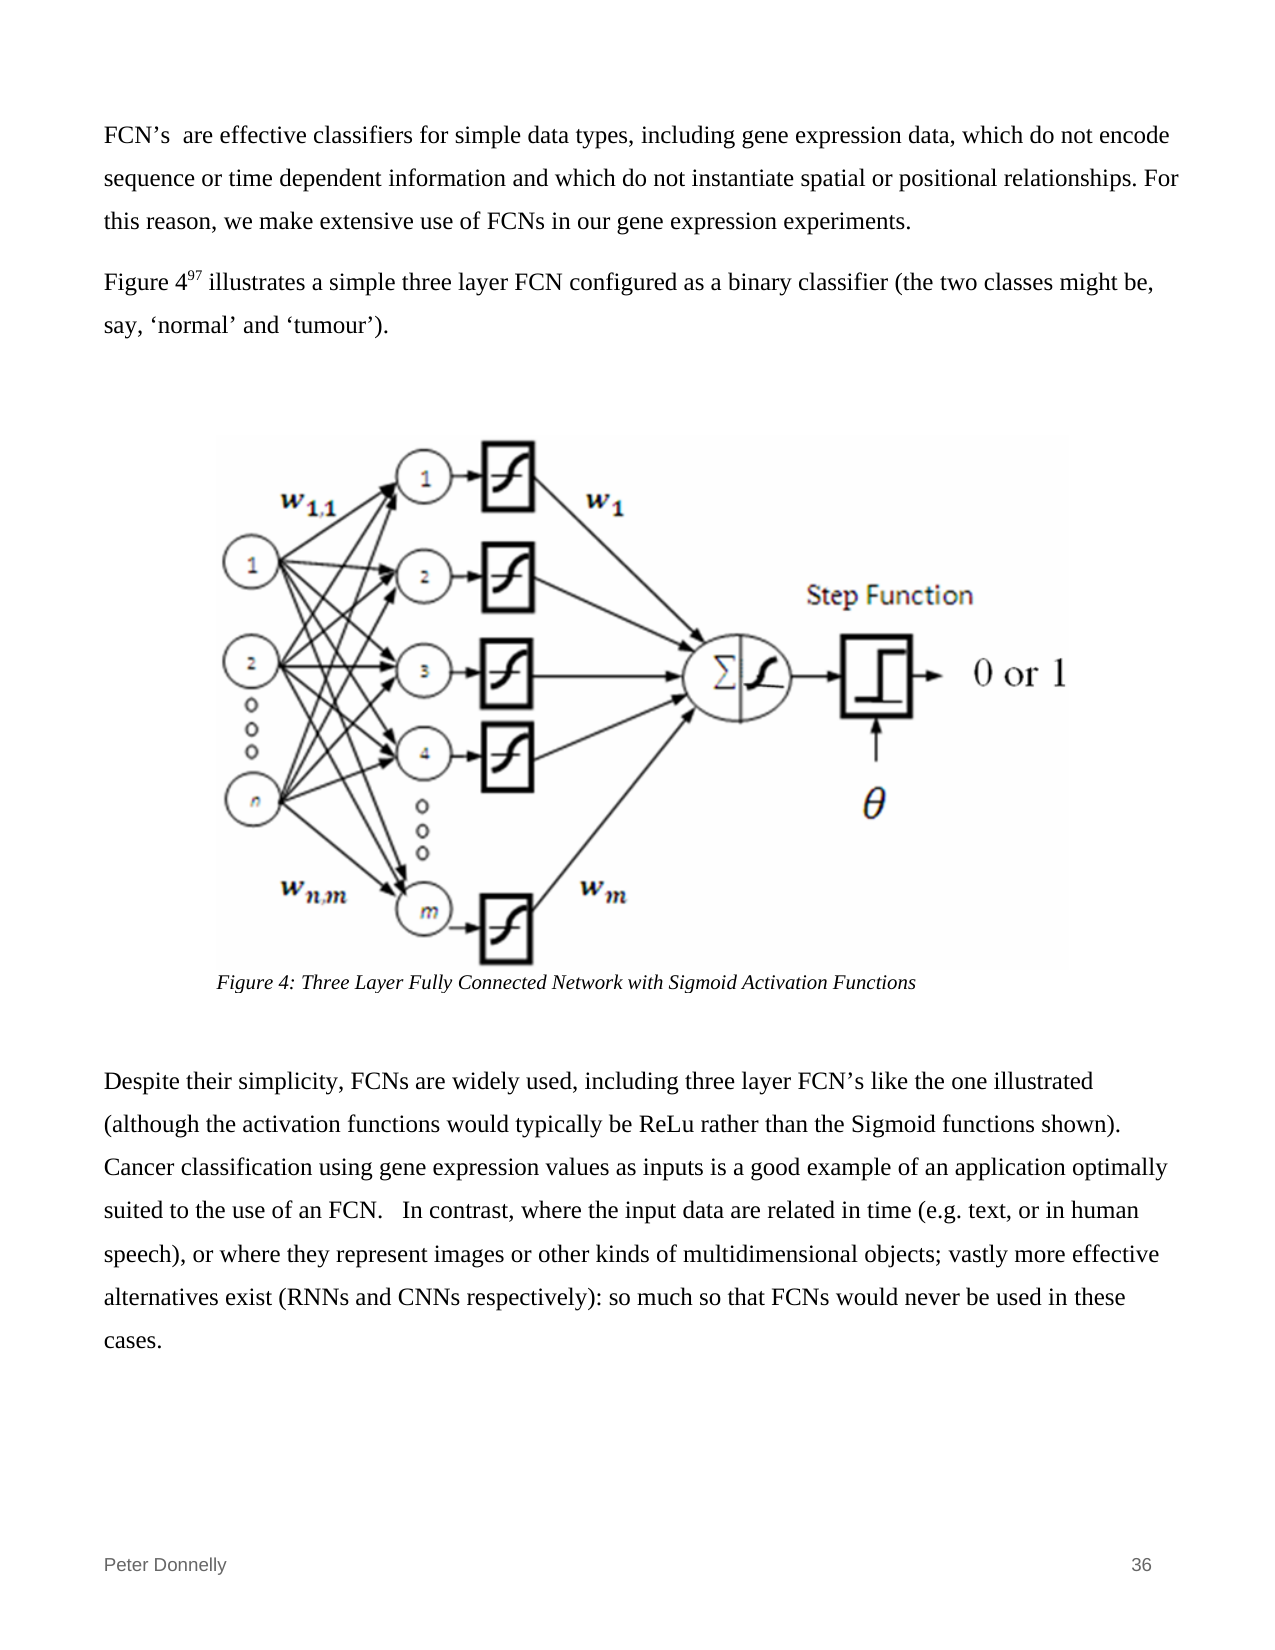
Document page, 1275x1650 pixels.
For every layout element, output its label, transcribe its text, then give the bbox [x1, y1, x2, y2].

picture [216, 434, 1069, 970]
text Despite their simplicity, FCNs are widely used, including three layer FCN’s like the one illustrated (although the activation functions would typically be ReLu rather than the Sigmoid functions shown). Cancer classification using gene expression values as inputs is a good example of an application optimally suited to the use of an FCN. In contrast, where the input data are related in time (e.g. text, or in human speech), or where they represent images or other kinds of multidimensional objects; vastly more effective alternatives exist (RNNs and CNNs respectively): so much so that FCNs would never be used in these cases. [103, 371, 1181, 1354]
text Figure 4 illustrates a simple three layer FCN configured as a binary classifier (the two classes might be, say, ‘normal’ and ‘tumour’). [103, 267, 1181, 339]
text FCN’s are effective classifiers for simple data types, including gene expression data, which do not encode sequence or time dependent information and which do not instantiate spatial or positional relationships. For this reason, we make extensive use of FCNs in our gene expression experiments. [103, 120, 1181, 235]
text Figure 4: Three Layer Fully Connected Network with Sigmoid Activation Functions [216, 970, 1068, 992]
